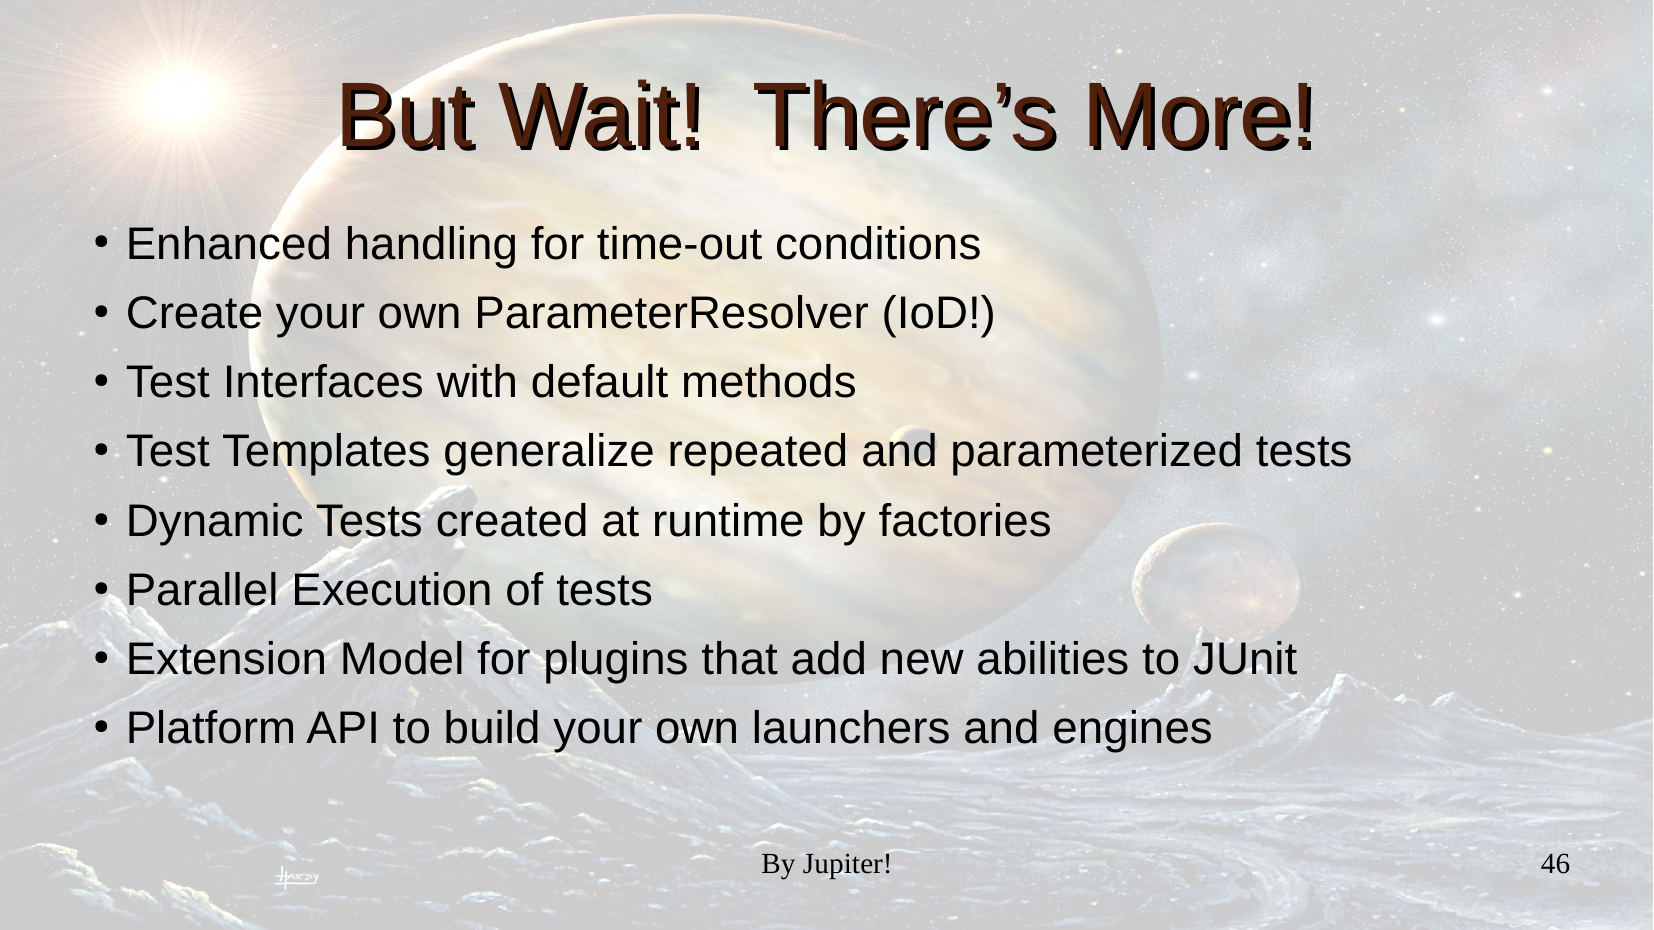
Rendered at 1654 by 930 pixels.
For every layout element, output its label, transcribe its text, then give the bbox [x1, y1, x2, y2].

title But Wait! There’s More! [82, 37, 1571, 193]
list Enhanced handling for time-out conditions Create your own ParameterResolver (IoD!) Test Interfaces with default methods Test Templates generalize repeated and parameterized tests Dynamic Tests created at runtime by factories Parallel Execution of tests Extension Model for plugins that add new abilities to JUnit Platform API to build your own launchers and engines [82, 217, 1571, 757]
